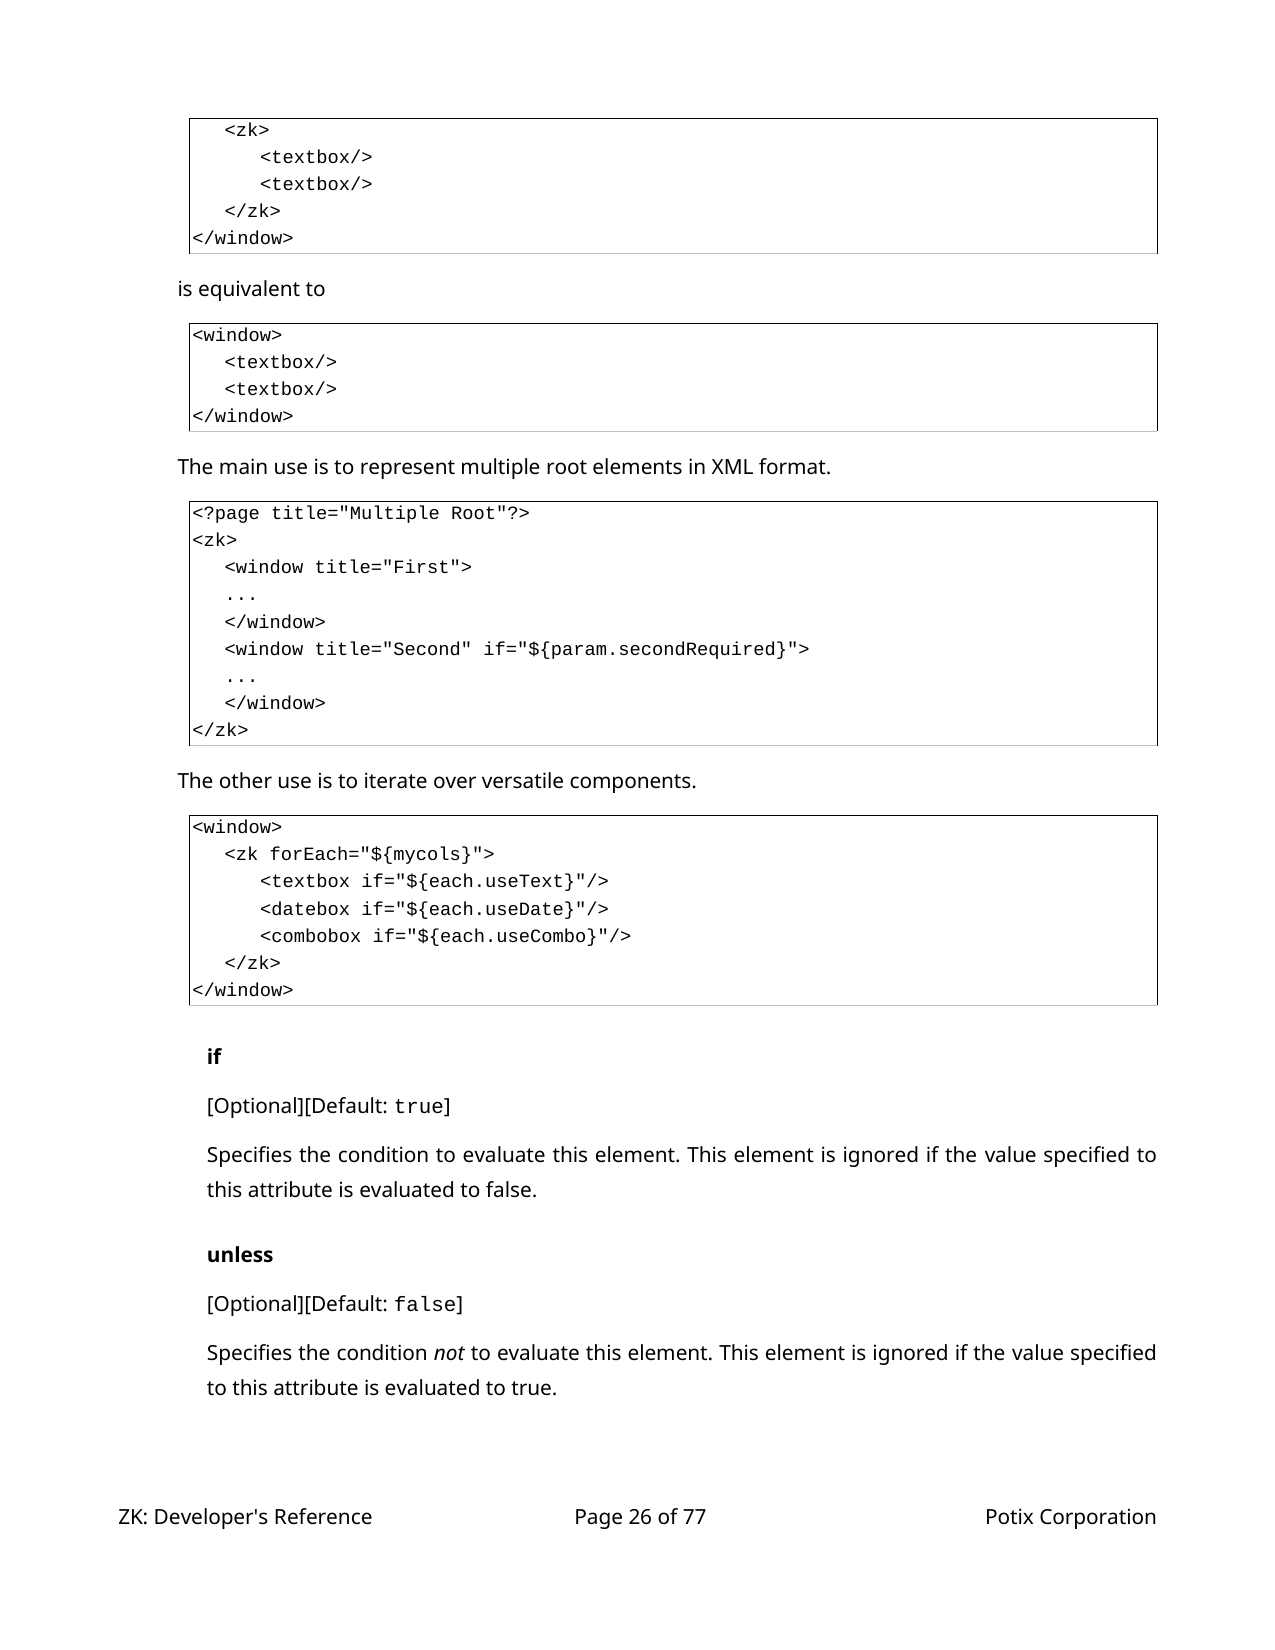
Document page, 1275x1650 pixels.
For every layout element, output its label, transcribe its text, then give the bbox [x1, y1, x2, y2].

text </zk> [190, 718, 1157, 745]
text <zk> [190, 119, 1157, 142]
text </window> [190, 404, 1157, 431]
text </window> [190, 691, 1157, 715]
text The main use is to represent multiple root elements in XML format. [177, 452, 1157, 480]
text <window title="First"> [190, 555, 1157, 579]
text <window> [190, 816, 1157, 839]
text </zk> [190, 951, 1157, 975]
text Specifies the condition to evaluate this element. This element is ignored if the value specified to this attribute is evaluated to false. [207, 1140, 1157, 1203]
text ... [190, 582, 1157, 607]
text </window> [190, 609, 1157, 634]
text The other use is to iterate over versatile components. [177, 766, 1157, 794]
text <combobox if="${each.useCombo}"/> [190, 924, 1157, 948]
text <window title="Second" if="${param.secondRequired}"> [190, 637, 1157, 661]
text <zk forEach="${mycols}"> [190, 842, 1157, 866]
subtitle unless [207, 1240, 1157, 1268]
text <textbox/> <textbox/> [190, 350, 1157, 401]
text ... [190, 664, 1157, 688]
text Specifies the condition not to evaluate this element. This element is ignored if the value specified to this attribute is evaluated to true. [207, 1338, 1157, 1402]
text [Optional][Default: false] [207, 1289, 1157, 1318]
text </window> [190, 226, 1157, 253]
text <zk> [190, 528, 1157, 552]
text <textbox if="${each.useText}"/> [190, 869, 1157, 894]
text <window> [190, 324, 1157, 347]
text <textbox/> <textbox/> [190, 145, 1157, 196]
text <?page title="Multiple Root"?> [190, 502, 1157, 525]
text [Optional][Default: true] [207, 1091, 1157, 1119]
text </window> [190, 978, 1157, 1005]
text <datebox if="${each.useDate}"/> [190, 897, 1157, 921]
text </zk> [190, 199, 1157, 223]
text is equivalent to [177, 274, 1157, 302]
subtitle if [207, 1042, 1157, 1070]
